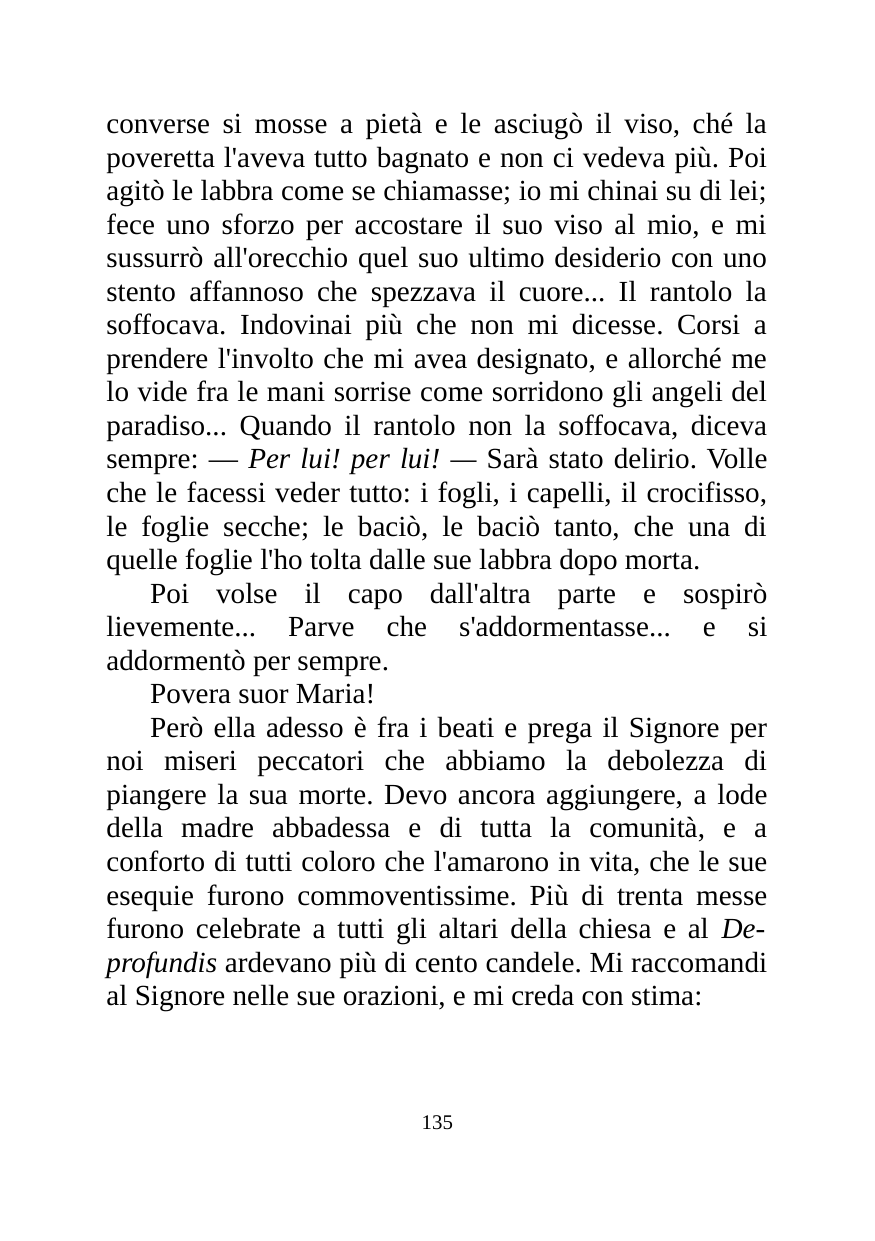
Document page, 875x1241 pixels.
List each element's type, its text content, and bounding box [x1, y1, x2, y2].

text converse si mosse a pietà e le asciugò il viso, ché la poveretta l'aveva tutto bagnato e non ci vedeva più. Poi agitò le labbra come se chiamasse; io mi chinai su di lei; fece uno sforzo per accostare il suo viso al mio, e mi sussurrò all'orecchio quel suo ultimo desiderio con uno stento affannoso che spezzava il cuore... Il rantolo la soffocava. Indovinai più che non mi dicesse. Corsi a prendere l'involto che mi avea designato, e allorché me lo vide fra le mani sorrise come sorridono gli angeli del paradiso... Quando il rantolo non la soffocava, diceva sempre: — Per lui! per lui! — Sarà stato delirio. Volle che le facessi veder tutto: i fogli, i capelli, il crocifisso, le foglie secche; le baciò, le baciò tanto, che una di quelle foglie l'ho tolta dalle sue labbra dopo morta. [106, 106, 768, 576]
text Poi volse il capo dall'altra parte e sospirò lievemente... Parve che s'addormentasse... e si addormentò per sempre. [106, 576, 768, 676]
text Però ella adesso è fra i beati e prega il Signore per noi miseri peccatori che abbiamo la debolezza di piangere la sua morte. Devo ancora aggiungere, a lode della madre abbadessa e di tutta la comunità, e a conforto di tutti coloro che l'amarono in vita, che le sue esequie furono commoventissime. Più di trenta messe furono celebrate a tutti gli altari della chiesa e al De-profundis ardevano più di cento candele. Mi raccomandi al Signore nelle sue orazioni, e mi creda con stima: [106, 710, 768, 1012]
text Povera suor Maria! [106, 676, 768, 710]
